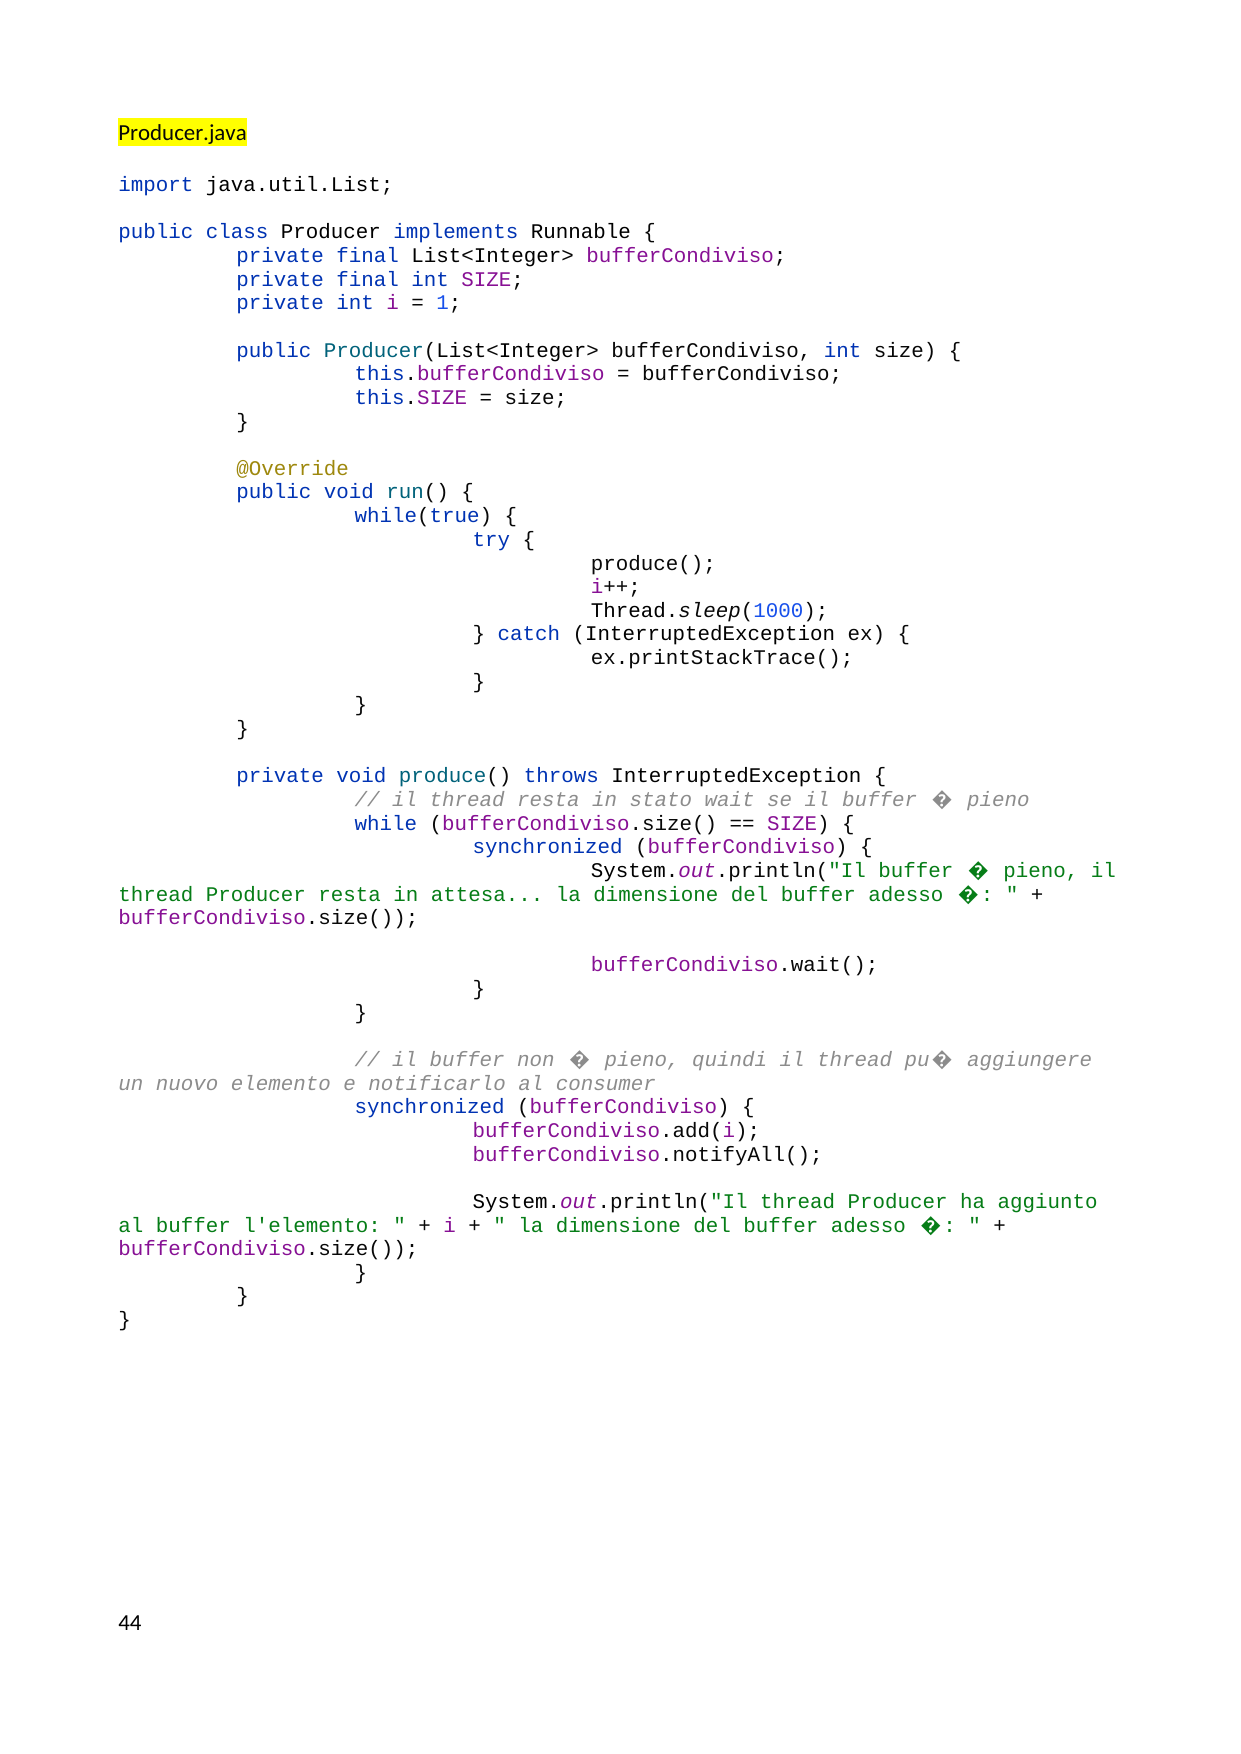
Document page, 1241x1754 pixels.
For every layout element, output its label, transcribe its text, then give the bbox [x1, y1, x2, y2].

text import java.util.List; public class Producer implements Runnable { private final List<Integer> bufferCondiviso; private final int SIZE; private int i = 1; public Producer(List<Integer> bufferCondiviso, int size) { this.bufferCondiviso = bufferCondiviso; this.SIZE = size; } @Override public void run() { while(true) { try { produce(); i++; Thread.sleep(1000); } catch (InterruptedException ex) { ex.printStackTrace(); } } } private void produce() throws InterruptedException { // il thread resta in stato wait se il buffer � pieno while (bufferCondiviso.size() == SIZE) { synchronized (bufferCondiviso) { System.out.println("Il buffer � pieno, il thread Producer resta in attesa... la dimensione del buffer adesso �: " + bufferCondiviso.size()); bufferCondiviso.wait(); } } // il buffer non � pieno, quindi il thread pu� aggiungere un nuovo elemento e notificarlo al consumer synchronized (bufferCondiviso) { bufferCondiviso.add(i); bufferCondiviso.notifyAll(); System.out.println("Il thread Producer ha aggiunto al buffer l'elemento: " + i + " la dimensione del buffer adesso �: " + bufferCondiviso.size()); } } } [118, 174, 1122, 1333]
text Producer.java [118, 118, 1122, 146]
